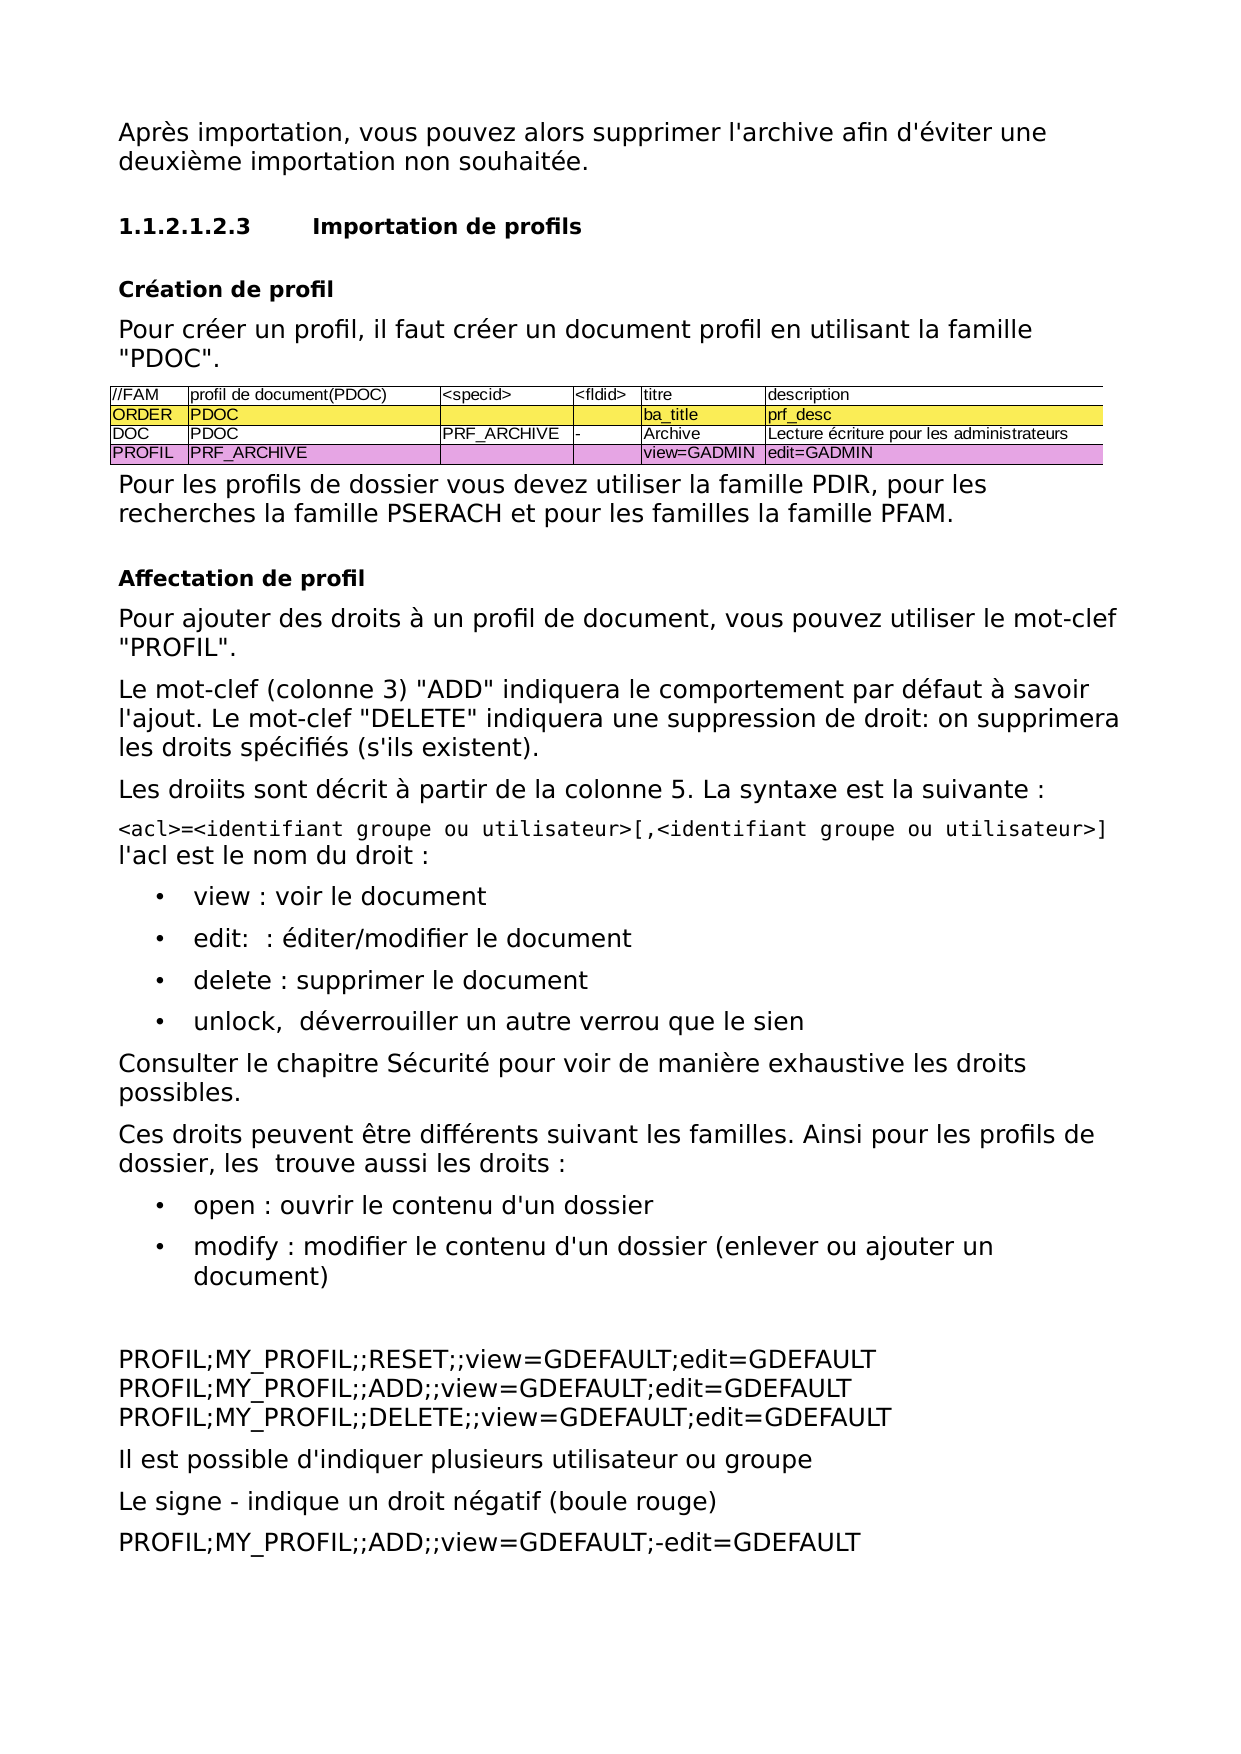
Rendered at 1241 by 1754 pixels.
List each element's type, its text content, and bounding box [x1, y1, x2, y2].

text Pour créer un profil, il faut créer un document profil en utilisant la famille "PDOC". [118, 315, 1122, 373]
text Ces droits peuvent être différents suivant les familles. Ainsi pour les profils de dossier, les trouve aussi les droits : [118, 1120, 1122, 1178]
subtitle Création de profil [118, 277, 1122, 302]
text Après importation, vous pouvez alors supprimer l'archive afin d'éviter une deuxième importation non souhaitée. [118, 118, 1122, 176]
list modify : modifier le contenu d'un dossier (enlever ou ajouter un document) [156, 1232, 1122, 1291]
text Les droiits sont décrit à partir de la colonne 5. La syntaxe est la suivante : [118, 775, 1122, 804]
text Le mot-clef (colonne 3) "ADD" indiquera le comportement par défaut à savoir l'ajout. Le mot-clef "DELETE" indiquera une suppression de droit: on supprimera les droits spécifiés (s'ils existent). [118, 675, 1122, 762]
text l'acl est le nom du droit : [118, 841, 1122, 870]
list open : ouvrir le contenu d'un dossier [156, 1191, 1122, 1220]
list unlock, déverrouiller un autre verrou que le sien [156, 1007, 1122, 1037]
text PROFIL;MY_PROFIL;;ADD;;view=GDEFAULT;-edit=GDEFAULT [118, 1528, 1122, 1557]
subtitle Affectation de profil [118, 566, 1122, 592]
text Pour les profils de dossier vous devez utiliser la famille PDIR, pour les recherches la famille PSERACH et pour les familles la famille PFAM. [118, 386, 1122, 528]
text Consulter le chapitre Sécurité pour voir de manière exhaustive les droits possibles. [118, 1049, 1122, 1107]
text Le signe - indique un droit négatif (boule rouge) [118, 1487, 1122, 1516]
list view : voir le document [156, 882, 1122, 912]
list delete : supprimer le document [156, 966, 1122, 995]
text PROFIL;MY_PROFIL;;RESET;;view=GDEFAULT;edit=GDEFAULT PROFIL;MY_PROFIL;;ADD;;view=GDEFAULT;edit=GDEFAULT PROFIL;MY_PROFIL;;DELETE;;view=GDEFAULT;edit=GDEFAULT [118, 1345, 1122, 1432]
text Pour ajouter des droits à un profil de document, vous pouvez utiliser le mot-clef "PROFIL". [118, 604, 1122, 662]
list edit: : éditer/modifier le document [156, 924, 1122, 953]
subtitle Importation de profils [118, 214, 1122, 239]
text Il est possible d'indiquer plusieurs utilisateur ou groupe [118, 1445, 1122, 1474]
text <acl>=<identifiant groupe ou utilisateur>[,<identifiant groupe ou utilisateur>] [118, 817, 1122, 841]
